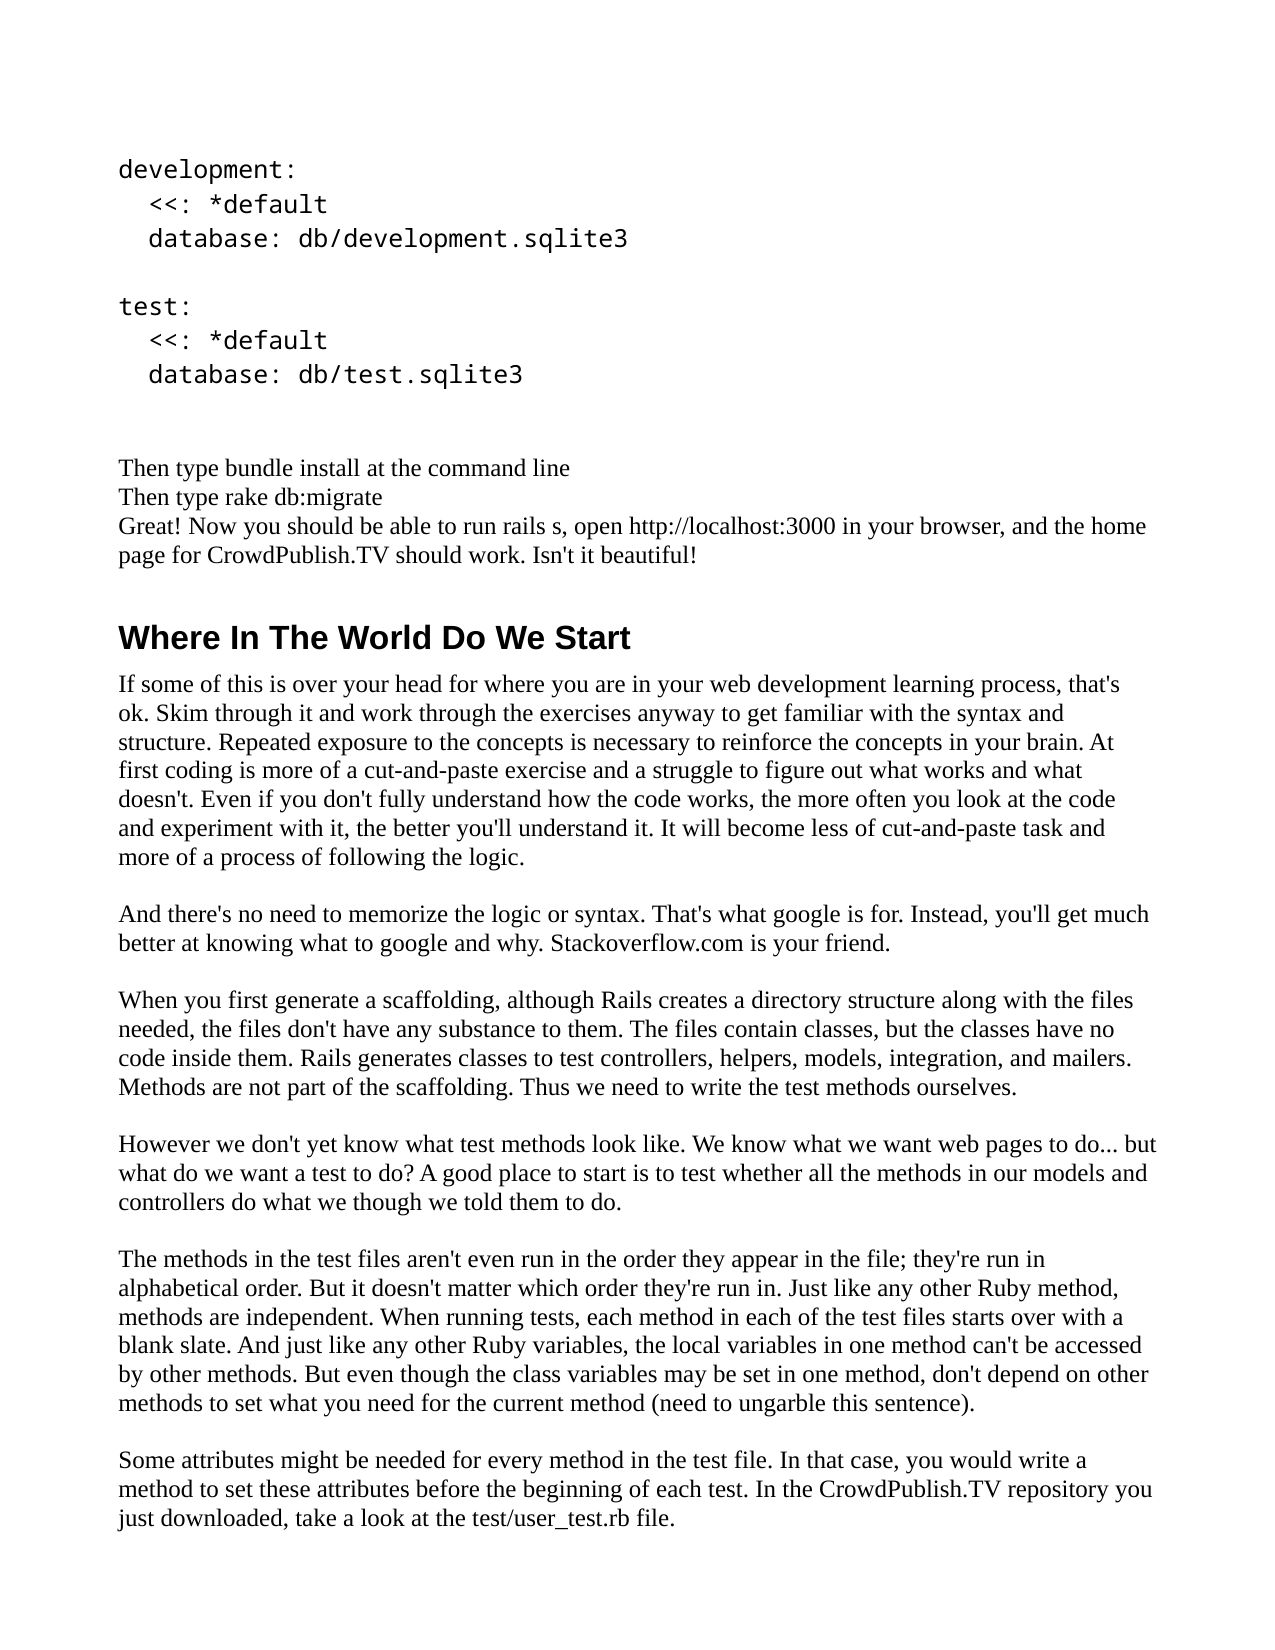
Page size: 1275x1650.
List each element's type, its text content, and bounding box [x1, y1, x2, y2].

text development: [118, 152, 1157, 186]
text The methods in the test files aren't even run in the order they appear in the file; they're run in alphabetical order. But it doesn't matter which order they're run in. Just like any other Ruby method, methods are independent. When running tests, each method in each of the test files starts over with a blank slate. And just like any other Ruby variables, the local variables in one method can't be accessed by other methods. But even though the class variables may be set in one method, don't depend on other methods to set what you need for the current method (need to ungarble this sentence). [118, 1244, 1157, 1417]
text If some of this is over your head for where you are in your web development learning process, that's ok. Skim through it and work through the exercises anyway to get familiar with the syntax and structure. Repeated exposure to the concepts is necessary to reinforce the concepts in your brain. At first coding is more of a cut-and-paste exercise and a struggle to figure out what works and what doesn't. Even if you don't fully understand how the code works, the more often you look at the code and experiment with it, the better you'll understand it. It will become less of cut-and-paste task and more of a process of following the logic. [118, 669, 1157, 870]
text test: [118, 288, 1157, 322]
text <<: *default [118, 186, 1157, 220]
text And there's no need to memorize the logic or syntax. That's what google is for. Instead, you'll get much better at knowing what to google and why. Stackoverflow.com is your friend. [118, 899, 1157, 957]
text Some attributes might be needed for every method in the test file. In that case, you would write a method to set these attributes before the beginning of each test. In the CrowdPublish.TV repository you just downloaded, take a look at the test/user_test.rb file. [118, 1445, 1157, 1532]
text Then type bundle install at the command line [118, 453, 1157, 482]
text database: db/development.sqlite3 [118, 220, 1157, 254]
text However we don't yet know what test methods look like. We know what we want web pages to do... but what do we want a test to do? A good place to start is to test whether all the methods in our models and controllers do what we though we told them to do. [118, 1129, 1157, 1215]
text database: db/test.sqlite3 [118, 357, 1157, 391]
text Great! Now you should be able to run rails s, open http://localhost:3000 in your browser, and the home page for CrowdPublish.TV should work. Isn't it beautiful! [118, 511, 1157, 568]
subtitle Where In The World Do We Start [118, 618, 1157, 657]
text Then type rake db:migrate [118, 482, 1157, 511]
text <<: *default [118, 322, 1157, 357]
text When you first generate a scaffolding, although Rails creates a directory structure along with the files needed, the files don't have any substance to them. The files contain classes, but the classes have no code inside them. Rails generates classes to test controllers, helpers, models, integration, and mailers. Methods are not part of the scaffolding. Thus we need to write the test methods ourselves. [118, 985, 1157, 1100]
